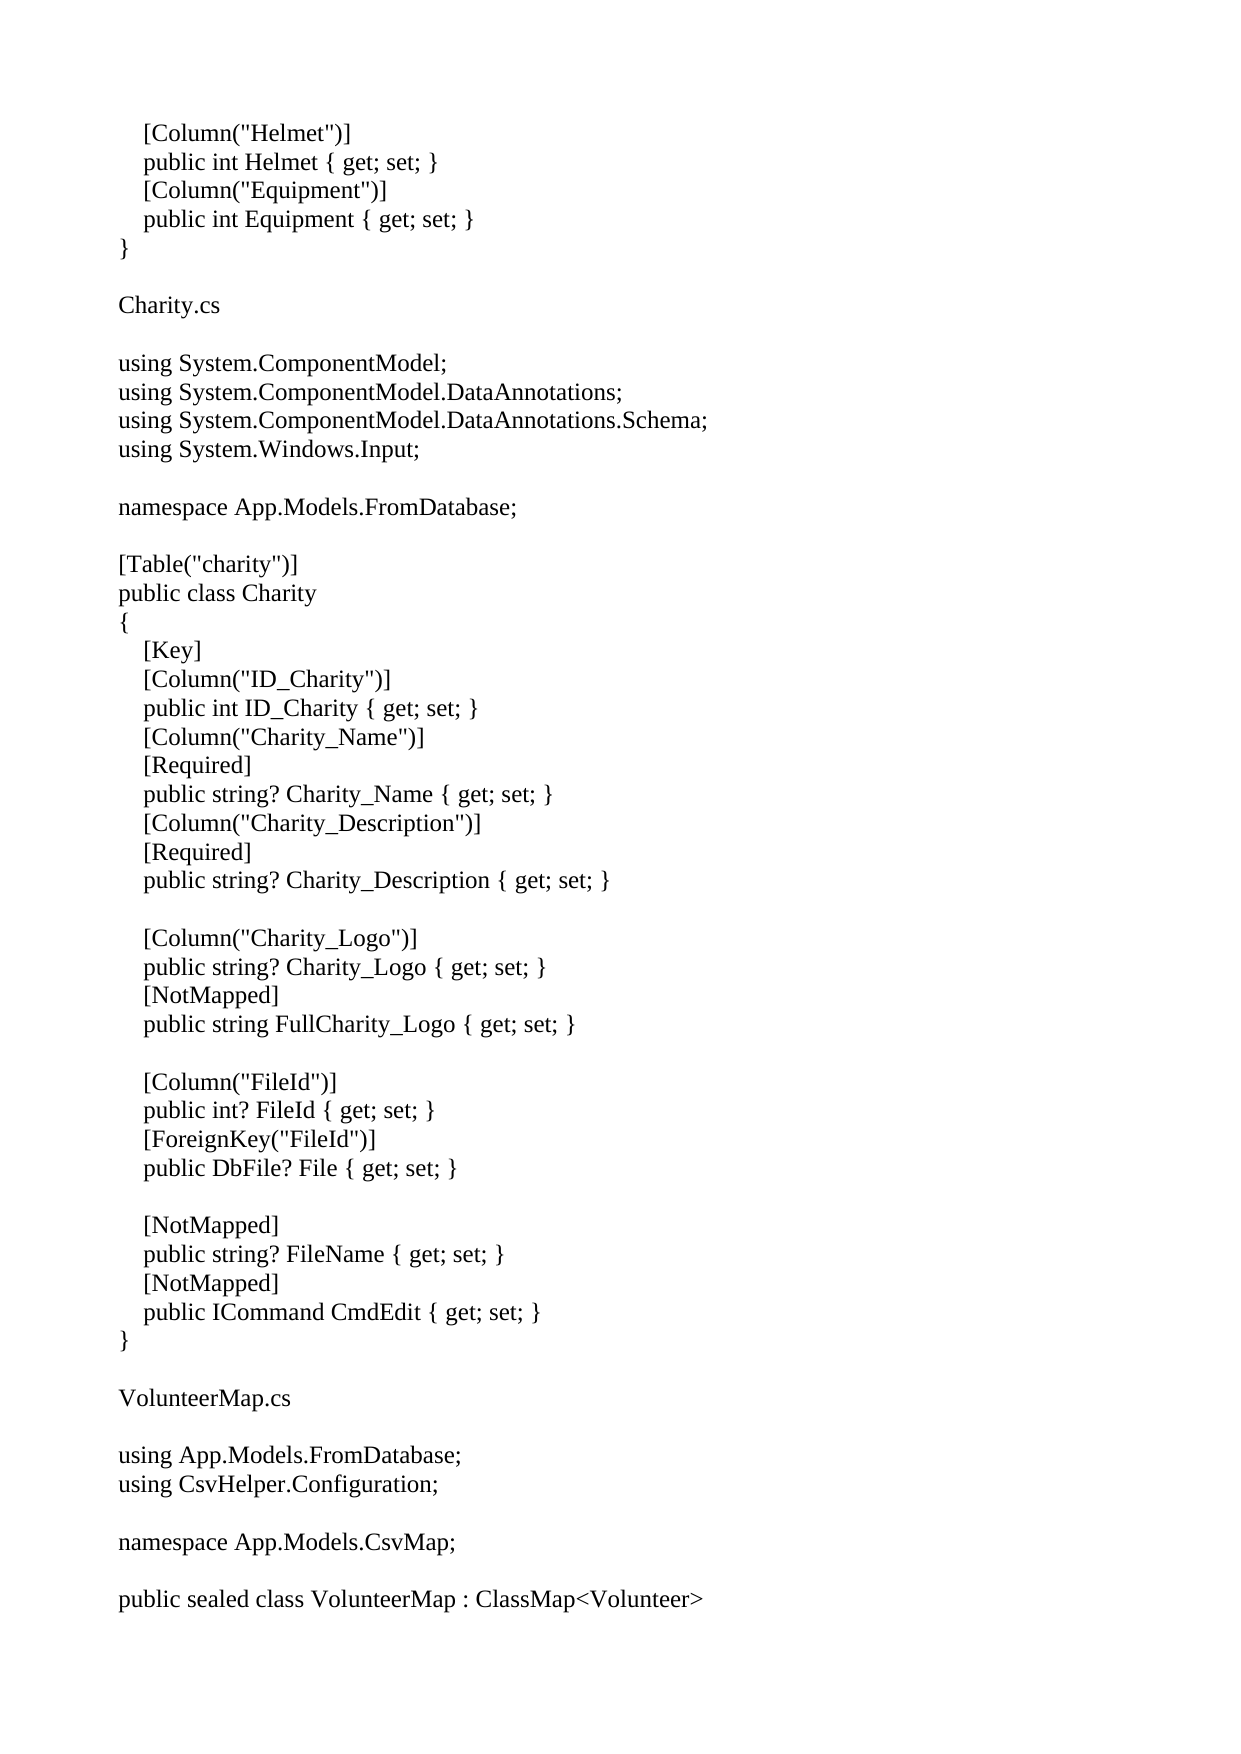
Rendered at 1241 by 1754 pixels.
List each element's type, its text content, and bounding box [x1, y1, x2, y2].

subtitle using System.ComponentModel; using System.ComponentModel.DataAnnotations; using System.ComponentModel.DataAnnotations.Schema; using System.Windows.Input; namespace App.Models.FromDatabase; [Table("charity")] public class Charity { [Key] [Column("ID_Сharity")] public int ID_Сharity { get; set; } [Column("Charity_Name")] [Required] public string? Charity_Name { get; set; } [Column("Charity_Description")] [Required] public string? Charity_Description { get; set; } [Column("Charity_Logo")] public string? Charity_Logo { get; set; } [NotMapped] public string FullCharity_Logo { get; set; } [Column("FileId")] public int? FileId { get; set; } [ForeignKey("FileId")] public DbFile? File { get; set; } [NotMapped] public string? FileName { get; set; } [NotMapped] public ICommand CmdEdit { get; set; } } [118, 348, 1122, 1383]
subtitle VolunteerMap.cs [118, 1383, 1122, 1441]
subtitle Charity.cs [118, 291, 1122, 348]
subtitle using App.Models.FromDatabase; using CsvHelper.Configuration; namespace App.Models.CsvMap; public sealed class VolunteerMap : ClassMap<Volunteer> [118, 1441, 1122, 1613]
subtitle [Column("Helmet")] public int Helmet { get; set; } [Column("Equipment")] public int Equipment { get; set; } } [118, 118, 1122, 291]
